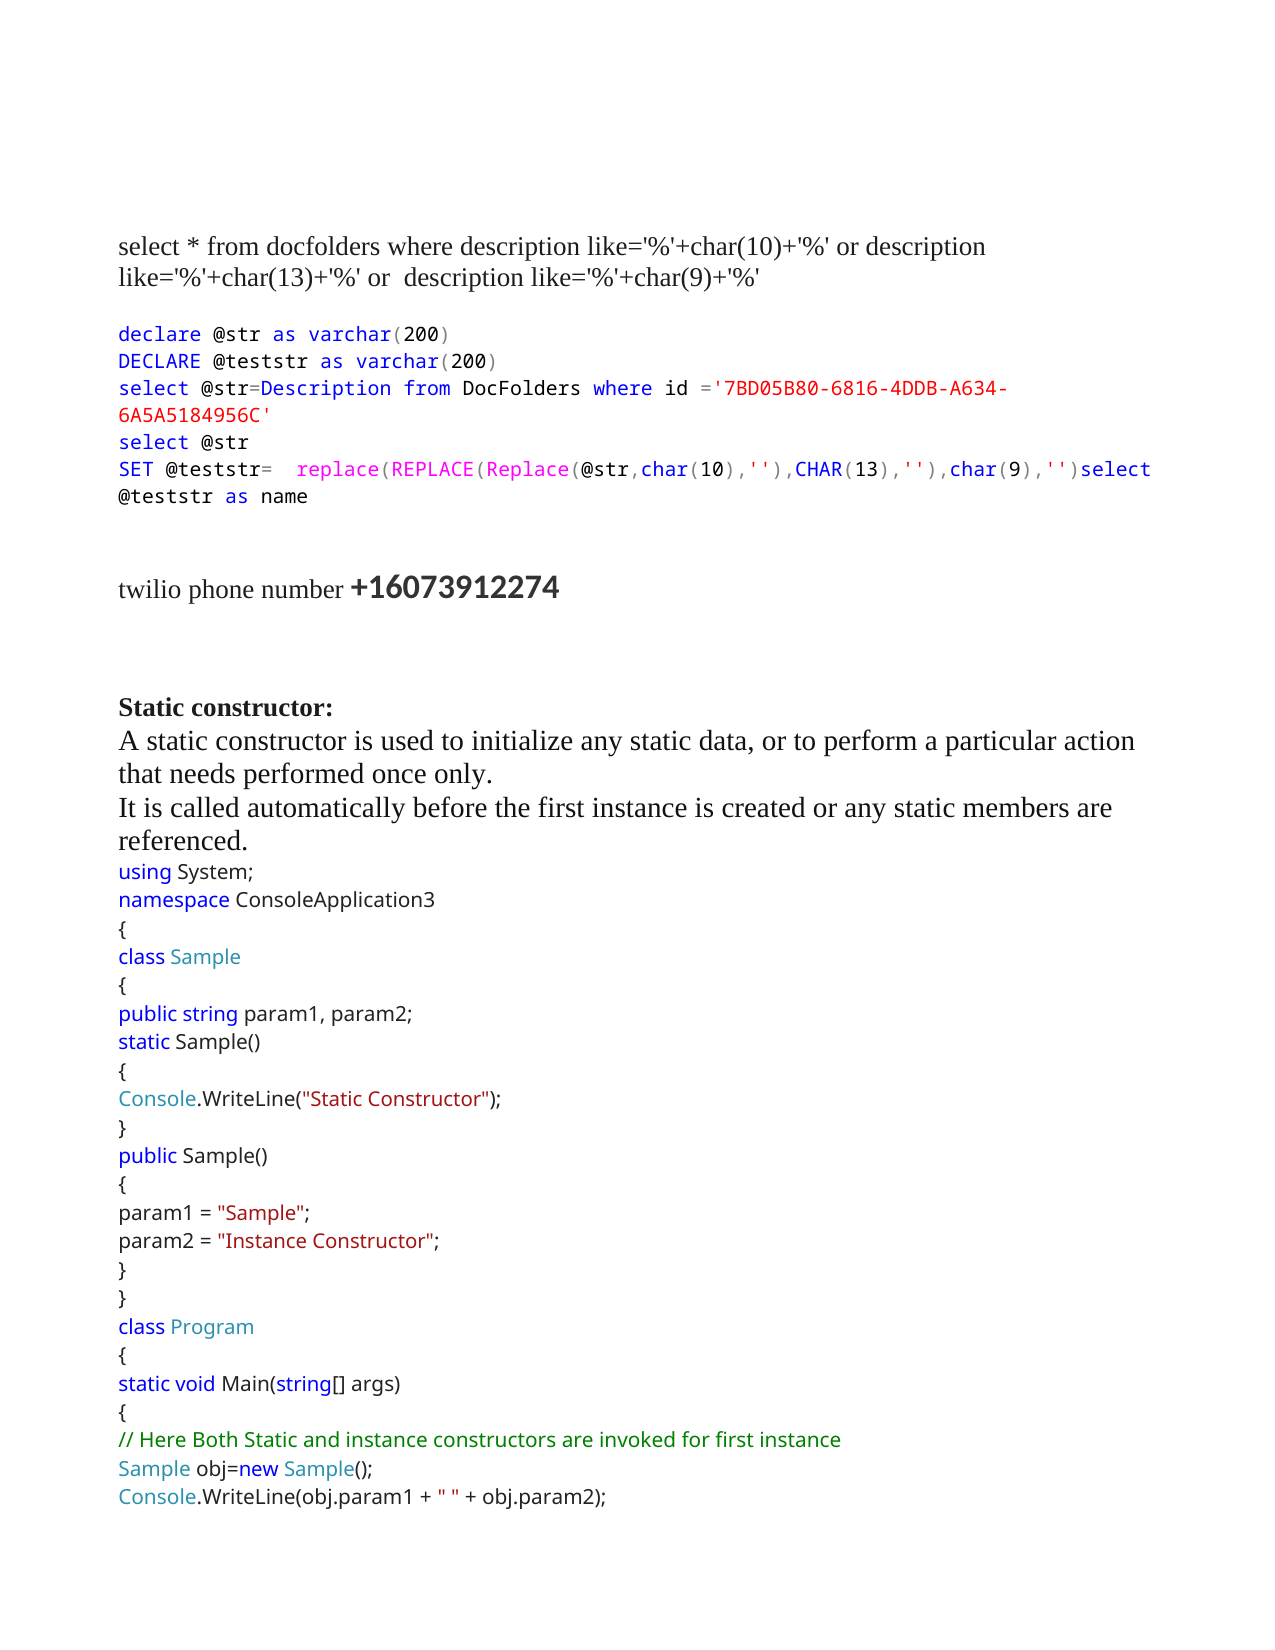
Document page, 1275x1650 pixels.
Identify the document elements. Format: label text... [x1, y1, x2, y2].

text { [118, 1397, 1157, 1426]
text declare @str as varchar(200) [118, 321, 1157, 347]
text DECLARE @teststr as varchar(200) [118, 347, 1157, 374]
text select @str [118, 428, 1157, 455]
text // Here Both Static and instance constructors are invoked for first instance [118, 1426, 1157, 1454]
text class Program [118, 1312, 1157, 1340]
text { [118, 971, 1157, 999]
text public string param1, param2; [118, 999, 1157, 1027]
text { [118, 1056, 1157, 1084]
text Static constructor: [118, 691, 1157, 723]
text using System; [118, 857, 1157, 885]
text select @str=Description from DocFolders where id ='7BD05B80-6816-4DDB-A634-6A5A5184956C' [118, 374, 1157, 428]
text public Sample() [118, 1141, 1157, 1169]
text A static constructor is used to initialize any static data, or to perform a particular action that needs performed once only. It is called automatically before the first instance is created or any static members are referenced. [118, 723, 1157, 857]
text class Sample [118, 942, 1157, 971]
text Console.WriteLine("Static Constructor"); [118, 1084, 1157, 1113]
text namespace ConsoleApplication3 [118, 885, 1157, 914]
text { [118, 1169, 1157, 1198]
text } [118, 1113, 1157, 1141]
text Sample obj=new Sample(); [118, 1454, 1157, 1482]
text SET @teststr= replace(REPLACE(Replace(@str,char(10),''),CHAR(13),''),char(9),'')select @teststr as name [118, 455, 1157, 509]
text param2 = "Instance Constructor"; [118, 1226, 1157, 1255]
text } [118, 1255, 1157, 1283]
text static Sample() [118, 1027, 1157, 1056]
text } [118, 1283, 1157, 1312]
text param1 = "Sample"; [118, 1198, 1157, 1226]
text twilio phone number +16073912274 [118, 565, 1157, 607]
text { [118, 1340, 1157, 1369]
text static void Main(string[] args) [118, 1369, 1157, 1397]
text { [118, 914, 1157, 942]
text select * from docfolders where description like='%'+char(10)+'%' or description like='%'+char(13)+'%' or description like='%'+char(9)+'%' [118, 230, 1157, 292]
text Console.WriteLine(obj.param1 + " " + obj.param2); [118, 1482, 1157, 1511]
